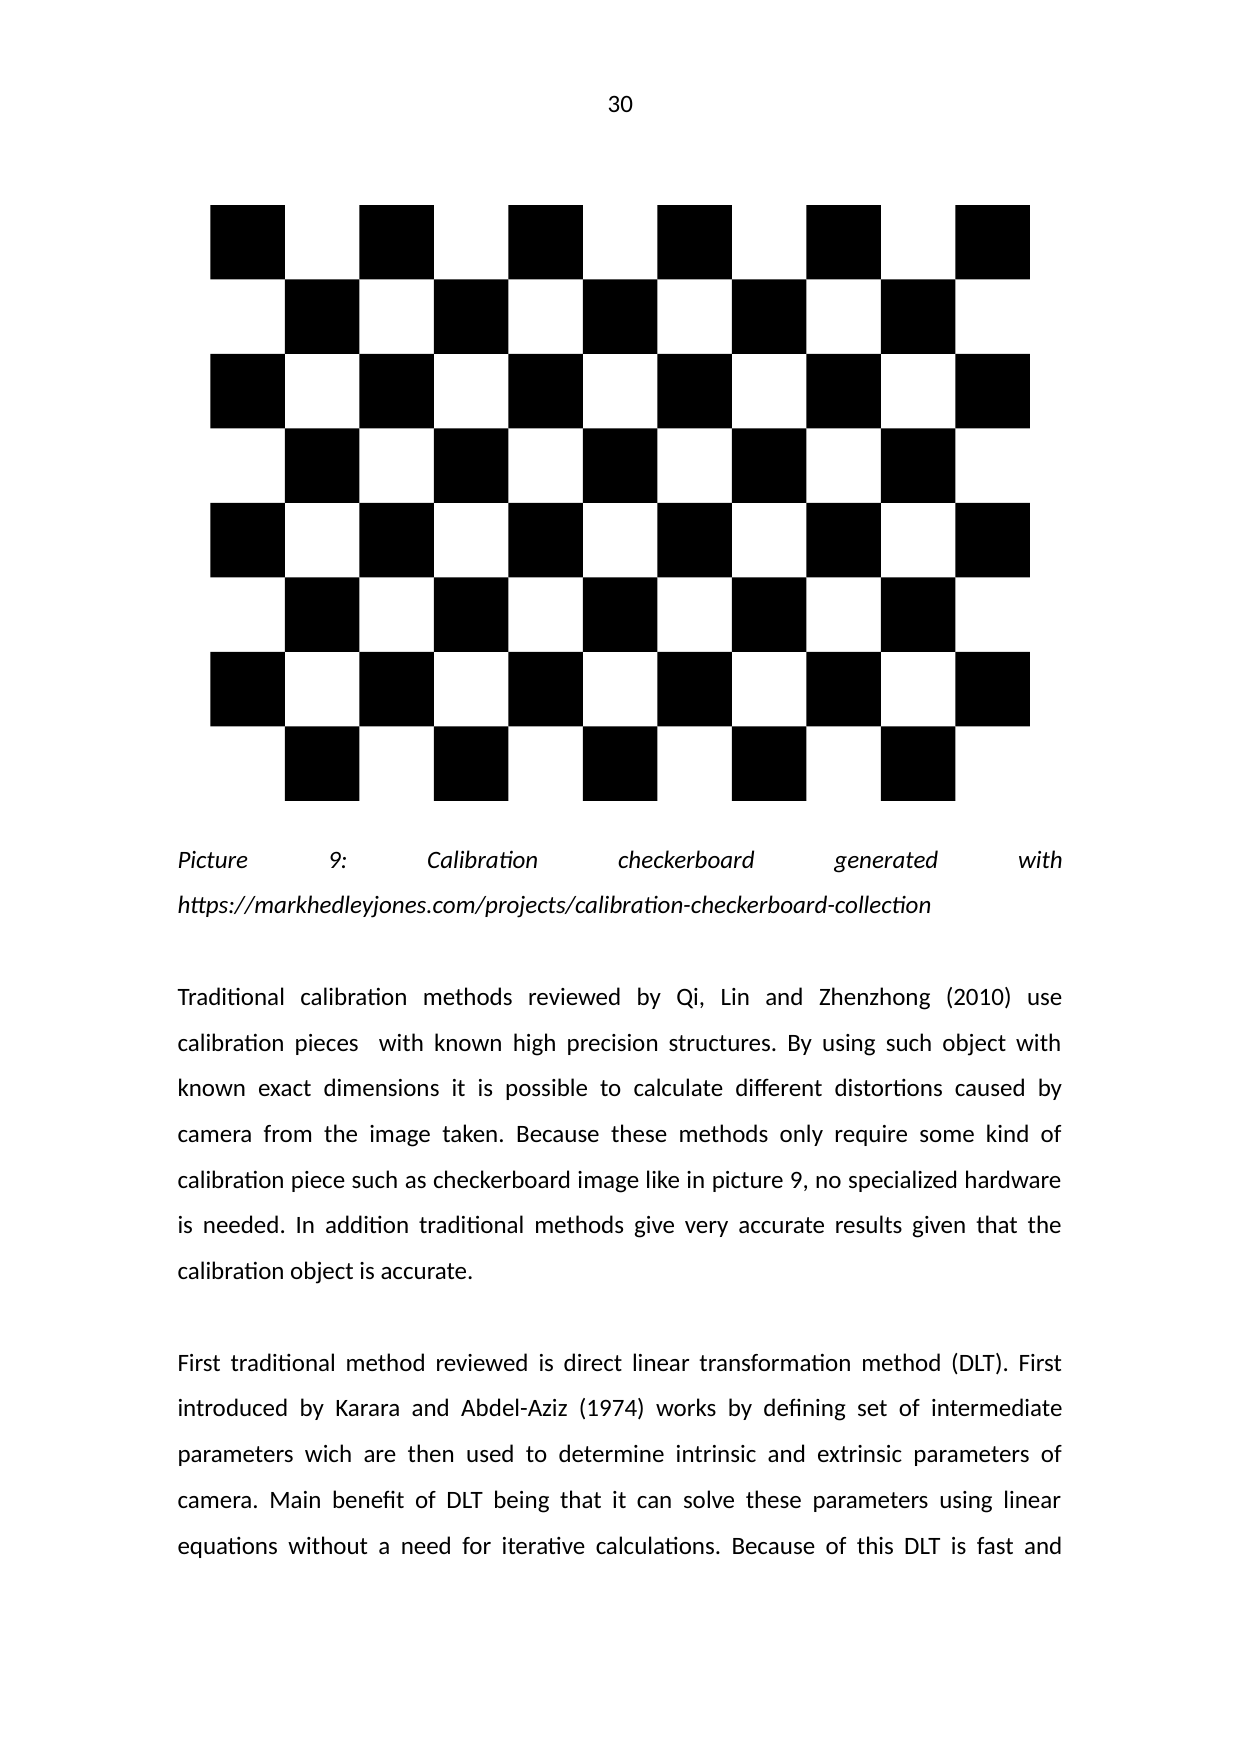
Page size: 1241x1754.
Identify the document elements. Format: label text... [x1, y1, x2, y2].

text Picture 9: Calibration checkerboard generated with https://markhedleyjones.com/projects/calibration-checkerboard-collection [177, 190, 1063, 920]
text Traditional calibration methods reviewed by Qi, Lin and Zhenzhong (2010) use calibration pieces with known high precision structures. By using such object with known exact dimensions it is possible to calculate different distortions caused by camera from the image taken. Because these methods only require some kind of calibration piece such as checkerboard image like in picture 9, no specialized hardware is needed. In addition traditional methods give very accurate results given that the calibration object is accurate. [177, 981, 1063, 1286]
text First traditional method reviewed is direct linear transformation method (DLT). First introduced by Karara and Abdel-Aziz (1974) works by defining set of intermediate parameters wich are then used to determine intrinsic and extrinsic parameters of camera. Main benefit of DLT being that it can solve these parameters using linear equations without a need for iterative calculations. Because of this DLT is fast and [177, 1347, 1063, 1560]
